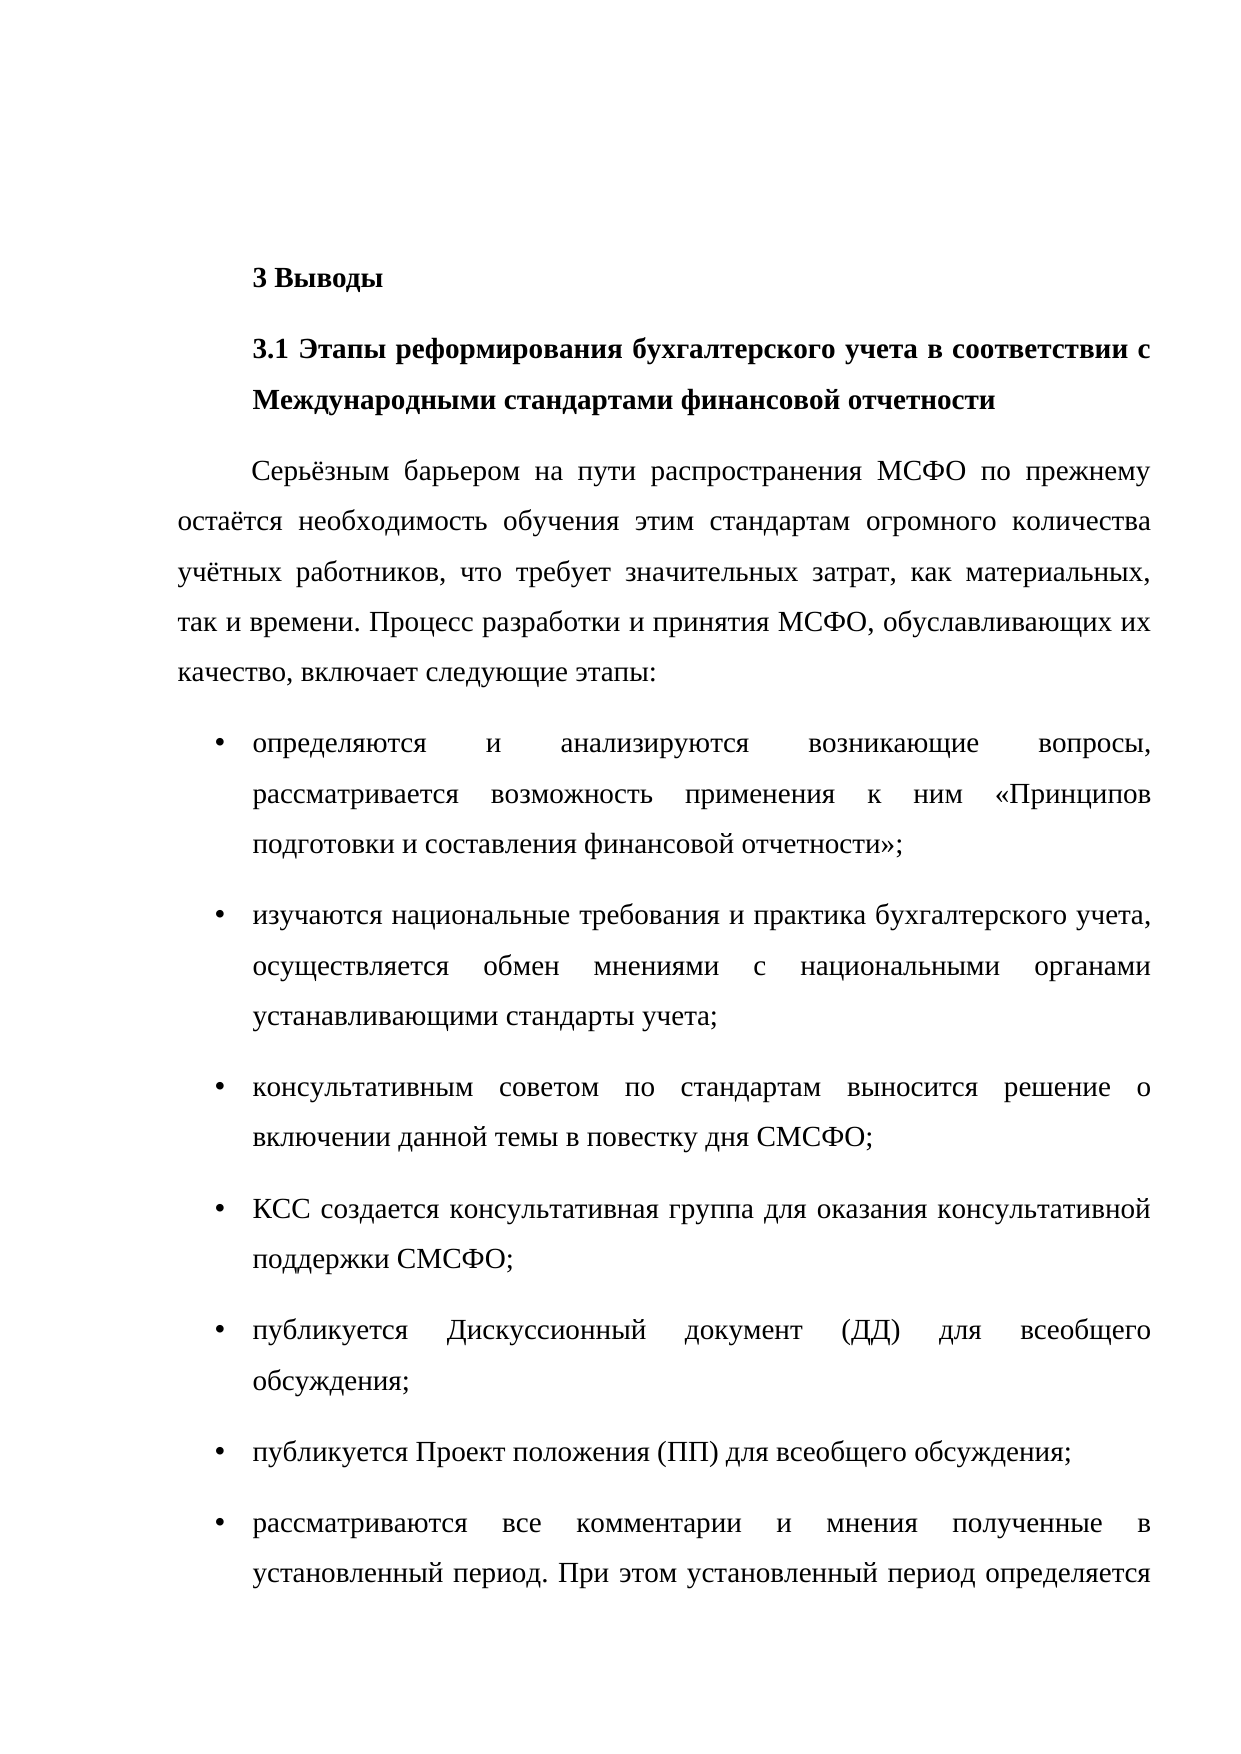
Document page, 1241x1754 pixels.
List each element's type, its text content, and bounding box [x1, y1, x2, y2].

list изучаются национальные требования и практика бухгалтерского учета, осуществляется обмен мнениями с национальными органами устанавливающими стандарты учета; [215, 897, 1152, 1032]
list публикуется Дискуссионный документ (ДД) для всеобщего обсуждения; [215, 1312, 1152, 1396]
text Серьёзным барьером на пути распространения МСФО по прежнему остаётся необходимость обучения этим стандартам огромного количества учётных работников, что требует значительных затрат, как материальных, так и времени. Процесс разработки и принятия МСФО, обуславливающих их качество, включает следующие этапы: [177, 453, 1152, 688]
list 3.1 Этапы реформирования бухгалтерского учета в соответствии с Международными стандартами финансовой отчетности [215, 332, 1152, 415]
list консультативным советом по стандартам выносится решение о включении данной темы в повестку дня СМСФО; [215, 1069, 1152, 1153]
list 3 Выводы [215, 260, 1152, 294]
list рассматриваются все комментарии и мнения полученные в установленный период. При этом установленный период определяется [215, 1505, 1152, 1589]
list определяются и анализируются возникающие вопросы, рассматривается возможность применения к ним «Принципов подготовки и составления финансовой отчетности»; [215, 725, 1152, 860]
list КСС создается консультативная группа для оказания консультативной поддержки СМСФО; [215, 1191, 1152, 1275]
list публикуется Проект положения (ПП) для всеобщего обсуждения; [215, 1434, 1152, 1467]
